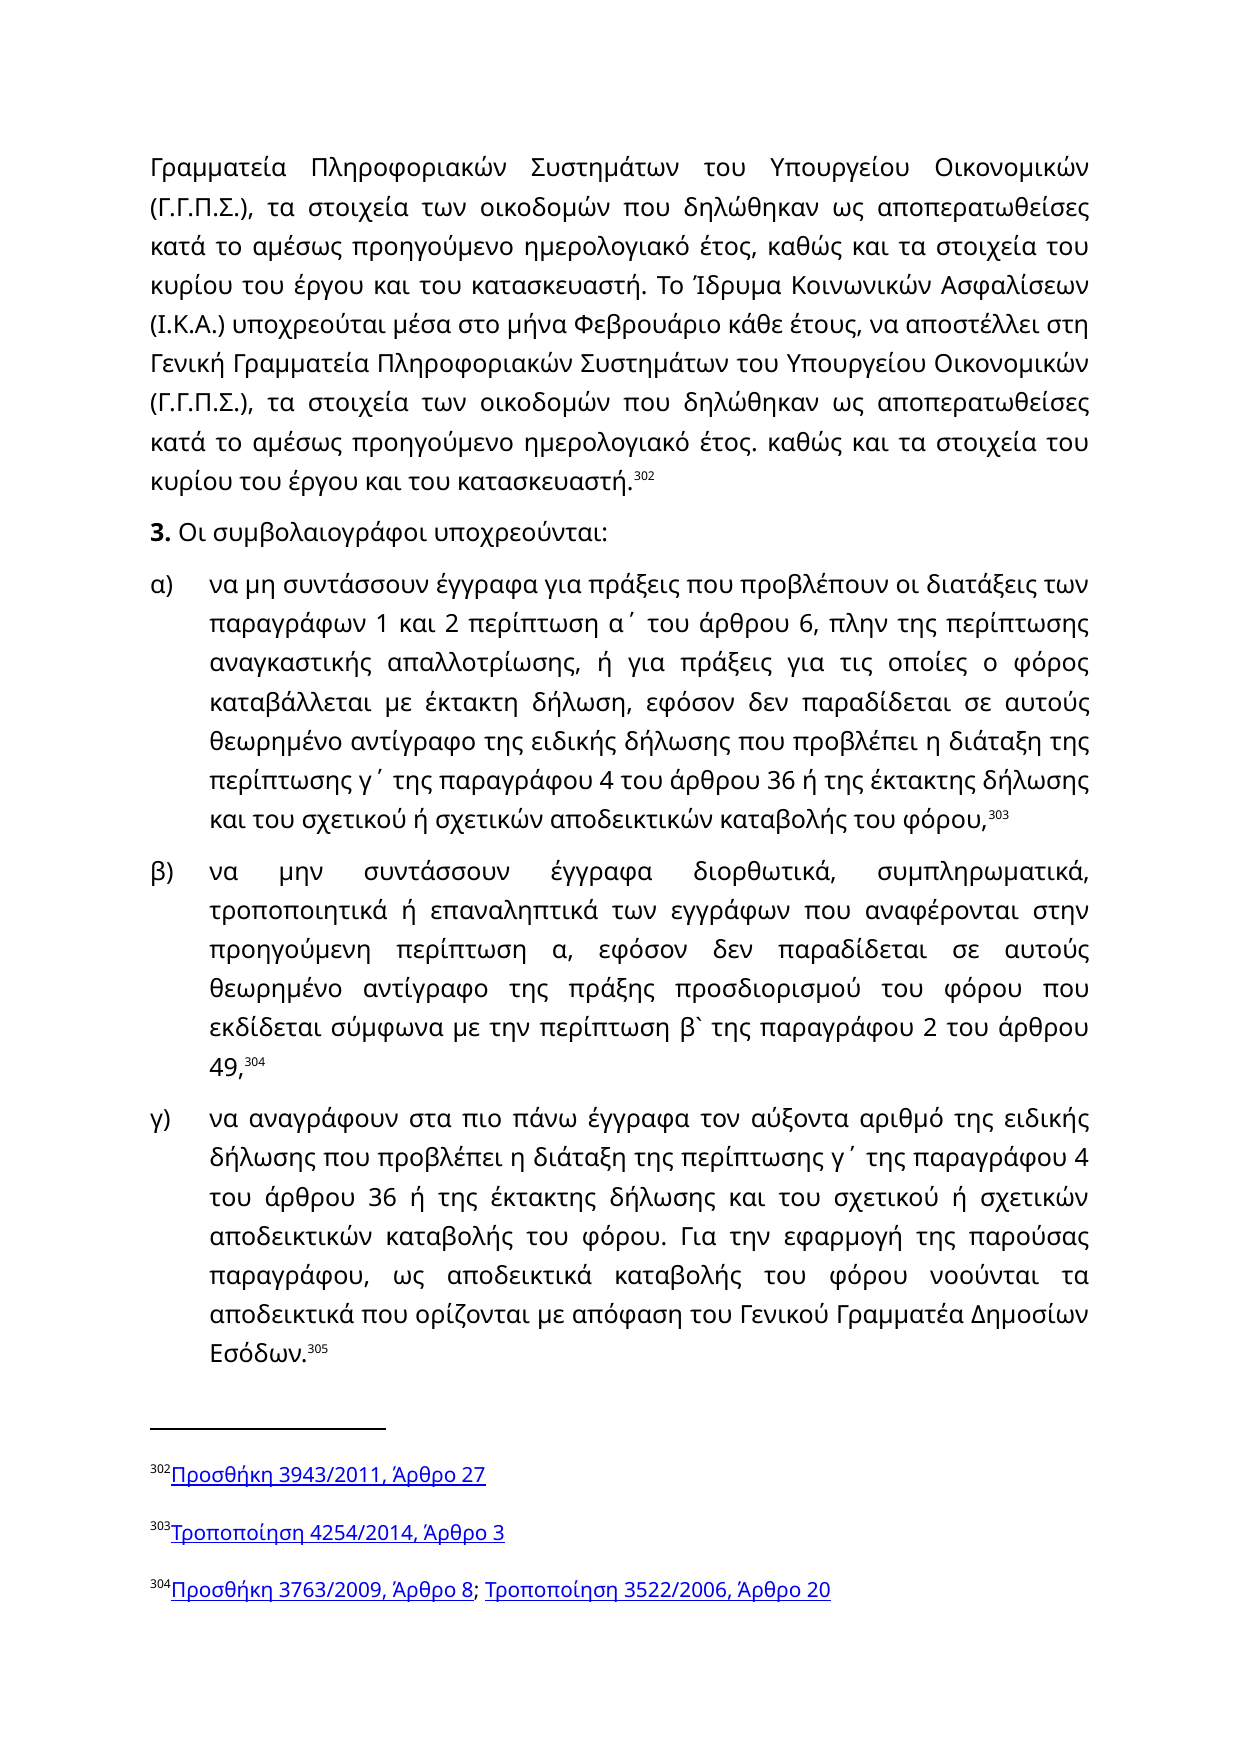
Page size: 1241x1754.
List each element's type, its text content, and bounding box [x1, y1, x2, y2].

list γ) να αναγράφουν στα πιο πάνω έγγραφα τον αύξοντα αριθμό της ειδικής δήλωσης που προβλέπει η διάταξη της περίπτωσης γ΄ της παραγράφου 4 του άρθρου 36 ή της έκτακτης δήλωσης και του σχετικού ή σχετικών αποδεικτικών καταβολής του φόρου. Για την εφαρμογή της παρούσας παραγράφου, ως αποδεικτικά καταβολής του φόρου νοούνται τα αποδεικτικά που ορίζονται με απόφαση του Γενικού Γραμματέα Δημοσίων Εσόδων. [150, 1101, 1090, 1370]
text Προσθήκη 3943/2011, Άρθρο 27 [150, 1460, 1090, 1489]
list β) να μην συντάσσουν έγγραφα διορθωτικά, συμπληρωματικά, τροποποιητικά ή επαναληπτικά των εγγράφων που αναφέρονται στην προηγούμενη περίπτωση α, εφόσον δεν παραδίδεται σε αυτούς θεωρημένο αντίγραφο της πράξης προσδιορισμού του φόρου που εκδίδεται σύμφωνα με την περίπτωση β` της παραγράφου 2 του άρθρου 49, [150, 853, 1090, 1083]
text Προσθήκη 3763/2009, Άρθρο 8; Τροποποίηση 3522/2006, Άρθρο 20 [150, 1576, 1090, 1604]
text Τροποποίηση 4254/2014, Άρθρο 3 [150, 1518, 1090, 1546]
list α) να μη συντάσσουν έγγραφα για πράξεις που προβλέπουν οι διατάξεις των παραγράφων 1 και 2 περίπτωση α΄ του άρθρου 6, πλην της περίπτωσης αναγκαστικής απαλλοτρίωσης, ή για πράξεις για τις οποίες ο φόρος καταβάλλεται με έκτακτη δήλωση, εφόσον δεν παραδίδεται σε αυτούς θεωρημένο αντίγραφο της ειδικής δήλωσης που προβλέπει η διάταξη της περίπτωσης γ΄ της παραγράφου 4 του άρθρου 36 ή της έκτακτης δήλωσης και του σχετικού ή σχετικών αποδεικτικών καταβολής του φόρου, [150, 567, 1090, 836]
text Γραμματεία Πληροφοριακών Συστημάτων του Υπουργείου Οικονομικών (Γ.Γ.Π.Σ.), τα στοιχεία των οικοδομών που δηλώθηκαν ως αποπερατωθείσες κατά το αμέσως προηγούμενο ημερολογιακό έτος, καθώς και τα στοιχεία του κυρίου του έργου και του κατασκευαστή. Το Ίδρυμα Κοινωνικών Ασφαλίσεων (Ι.Κ.Α.) υποχρεούται μέσα στο μήνα Φεβρουάριο κάθε έτους, να αποστέλλει στη Γενική Γραμματεία Πληροφοριακών Συστημάτων του Υπουργείου Οικονομικών (Γ.Γ.Π.Σ.), τα στοιχεία των οικοδομών που δηλώθηκαν ως αποπερατωθείσες κατά το αμέσως προηγούμενο ημερολογιακό έτος. καθώς και τα στοιχεία του κυρίου του έργου και του κατασκευαστή. [150, 150, 1090, 497]
text 3. Οι συμβολαιογράφοι υποχρεούνται: [150, 515, 1090, 549]
